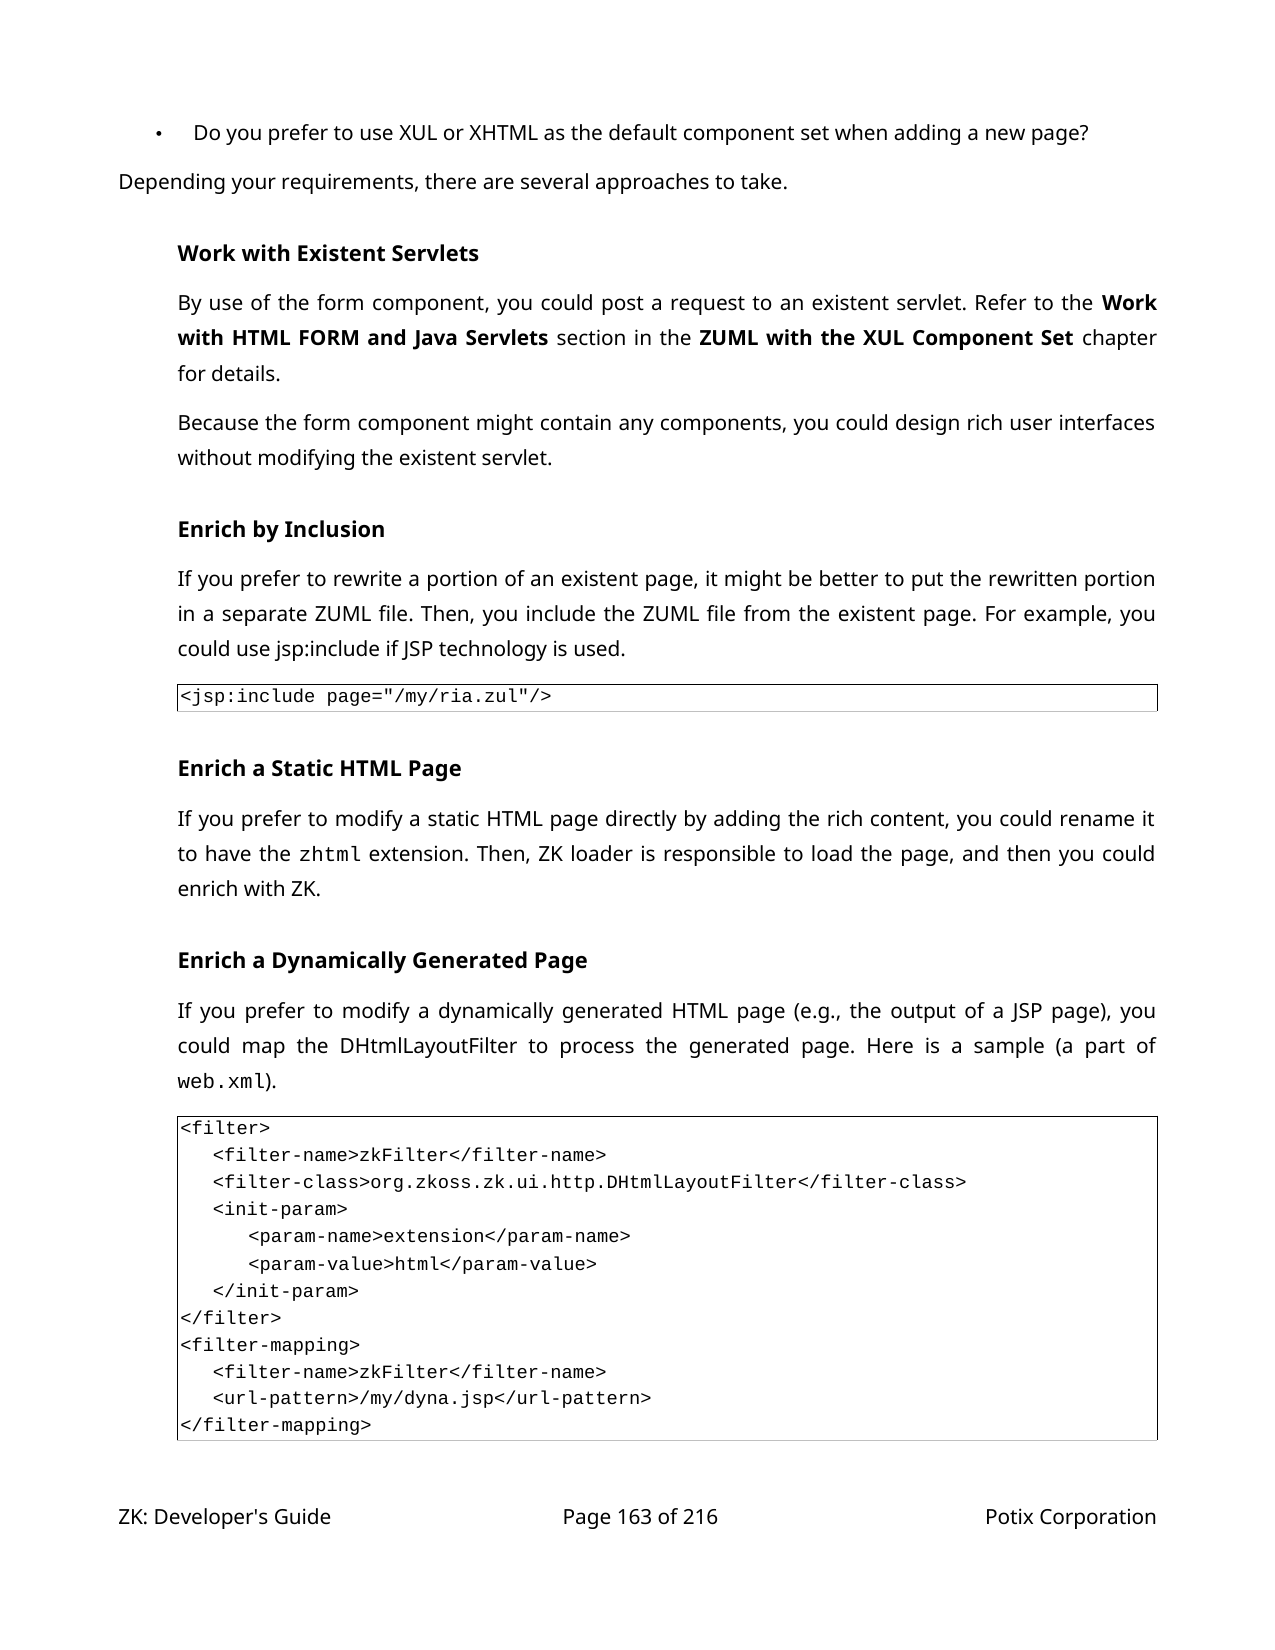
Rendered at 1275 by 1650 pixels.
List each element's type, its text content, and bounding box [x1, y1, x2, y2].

list Do you prefer to use XUL or XHTML as the default component set when adding a new page? [156, 118, 1157, 146]
text By use of the form component, you could post a request to an existent servlet. Refer to the Work with HTML FORM and Java Servlets section in the ZUML with the XUL Component Set chapter for details. [177, 288, 1157, 387]
text If you prefer to rewrite a portion of an existent page, it might be better to put the rewritten portion in a separate ZUML file. Then, you include the ZUML file from the existent page. For example, you could use jsp:include if JSP technology is used. [177, 564, 1157, 663]
text <filter-name>zkFilter</filter-name> [178, 1143, 1157, 1167]
subtitle Enrich a Static HTML Page [177, 753, 1157, 783]
text <init-param> [178, 1197, 1157, 1221]
text <filter> [178, 1117, 1157, 1140]
text </init-param> [178, 1279, 1157, 1303]
text Depending your requirements, there are several approaches to take. [118, 167, 1157, 195]
text </filter> [178, 1306, 1157, 1330]
text <filter-mapping> <filter-name>zkFilter</filter-name> <url-pattern>/my/dyna.jsp</url-pattern> </filter-mapping> [178, 1333, 1157, 1440]
subtitle Enrich a Dynamically Generated Page [177, 945, 1157, 975]
text Because the form component might contain any components, you could design rich user interfaces without modifying the existent servlet. [177, 408, 1157, 471]
text <param-name>extension</param-name> [178, 1224, 1157, 1248]
text If you prefer to modify a dynamically generated HTML page (e.g., the output of a JSP page), you could map the DHtmlLayoutFilter to process the generated page. Here is a sample (a part of web.xml). [177, 996, 1157, 1095]
text <param-value>html</param-value> [178, 1251, 1157, 1276]
subtitle Enrich by Inclusion [177, 513, 1157, 543]
text If you prefer to modify a static HTML page directly by adding the rich content, you could rename it to have the zhtml extension. Then, ZK loader is responsible to load the page, and then you could enrich with ZK. [177, 804, 1157, 903]
subtitle Work with Existent Servlets [177, 238, 1157, 268]
text <filter-class>org.zkoss.zk.ui.http.DHtmlLayoutFilter</filter-class> [178, 1170, 1157, 1194]
text <jsp:include page="/my/ria.zul"/> [178, 685, 1157, 711]
